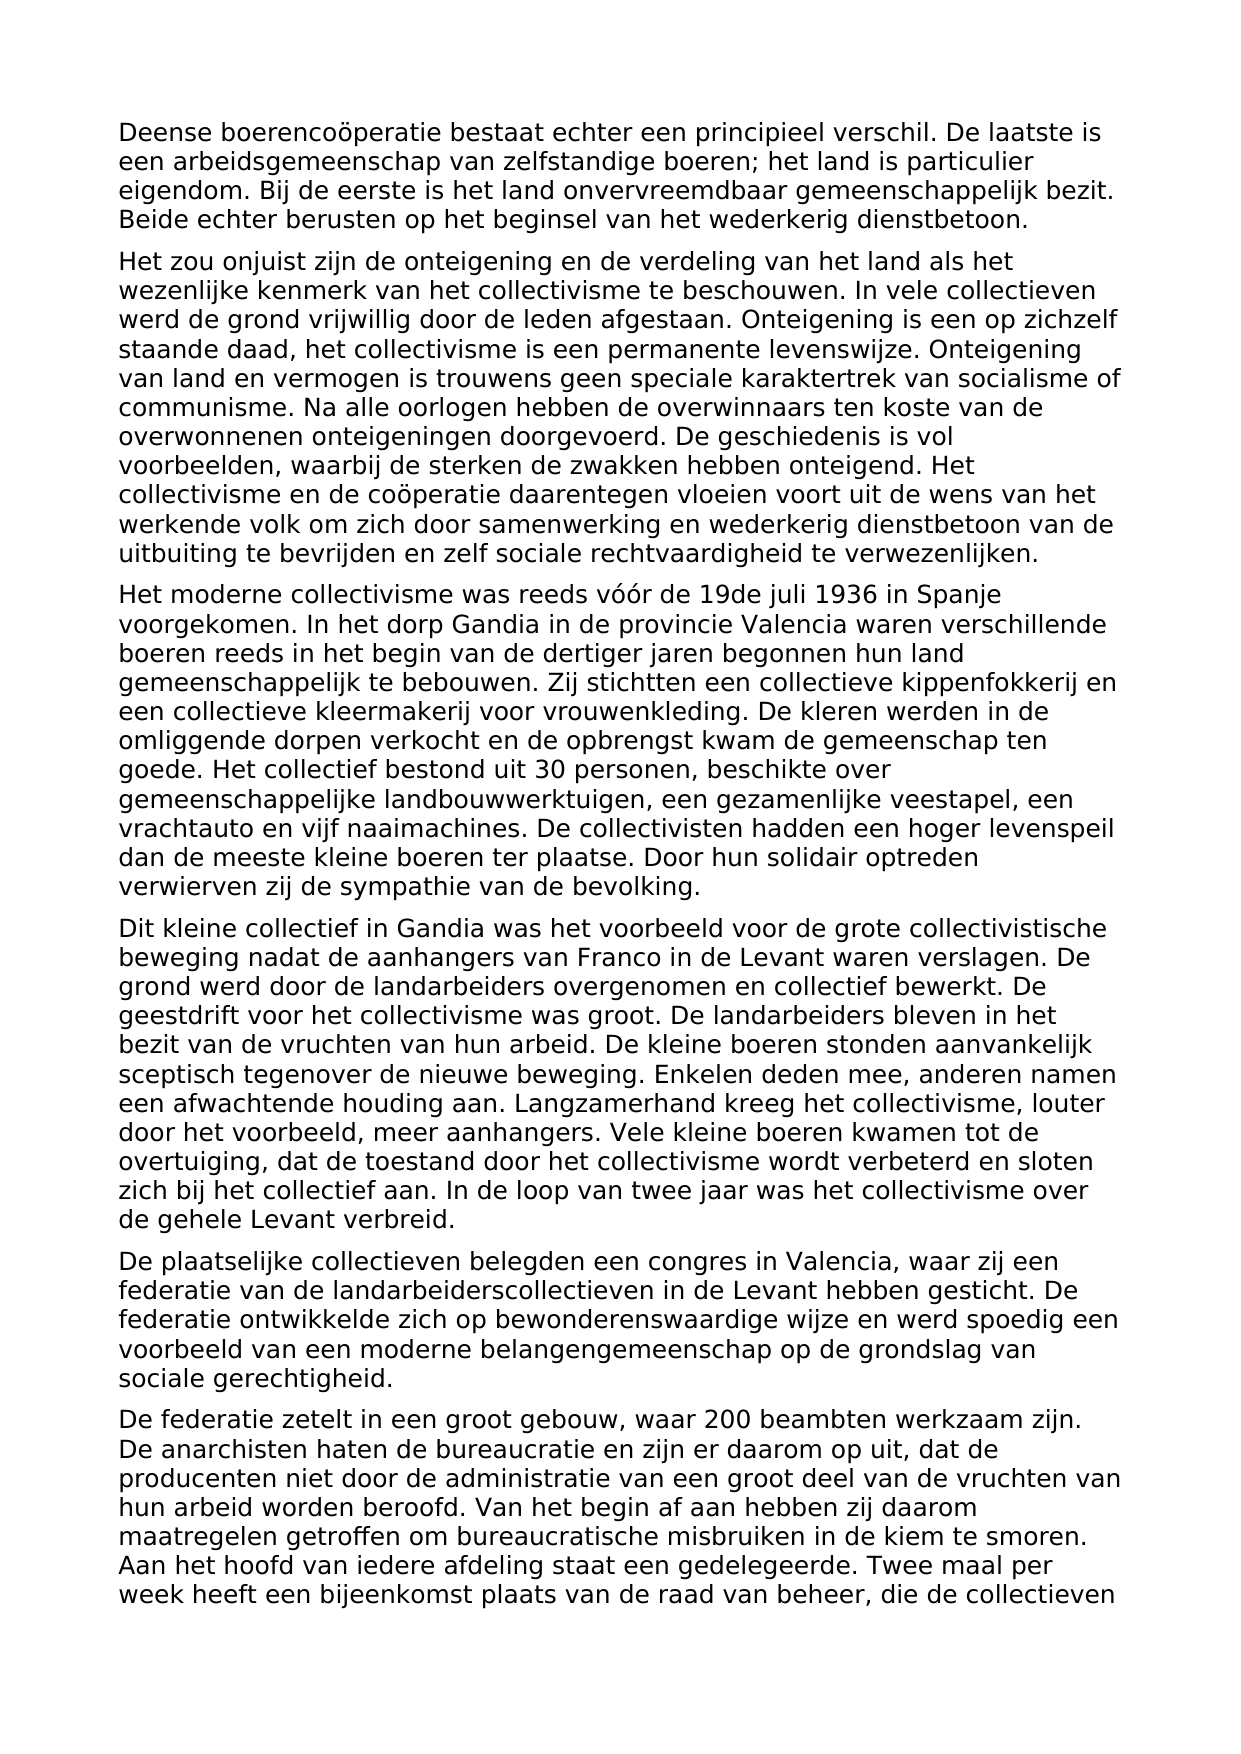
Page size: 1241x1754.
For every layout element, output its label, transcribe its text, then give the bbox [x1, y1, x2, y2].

text Dit kleine collectief in Gandia was het voorbeeld voor de grote collectivistische beweging nadat de aanhangers van Franco in de Levant waren verslagen. De grond werd door de landarbeiders overgenomen en collectief bewerkt. De geestdrift voor het collectivisme was groot. De landarbeiders bleven in het bezit van de vruchten van hun arbeid. De kleine boeren stonden aanvankelijk sceptisch tegenover de nieuwe beweging. Enkelen deden mee, anderen namen een afwachtende houding aan. Langzamerhand kreeg het collectivisme, louter door het voorbeeld, meer aanhangers. Vele kleine boeren kwamen tot de overtuiging, dat de toestand door het collectivisme wordt verbeterd en sloten zich bij het collectief aan. In de loop van twee jaar was het collectivisme over de gehele Levant verbreid. [118, 914, 1122, 1235]
text Het moderne collectivisme was reeds vóór de 19de juli 1936 in Spanje voorgekomen. In het dorp Gandia in de provincie Valencia waren verschillende boeren reeds in het begin van de dertiger jaren begonnen hun land gemeenschappelijk te bebouwen. Zij stichtten een collectieve kippenfokkerij en een collectieve kleermakerij voor vrouwenkleding. De kleren werden in de omliggende dorpen verkocht en de opbrengst kwam de gemeenschap ten goede. Het collectief bestond uit 30 personen, beschikte over gemeenschappelijke landbouwwerktuigen, een gezamenlijke veestapel, een vrachtauto en vijf naaimachines. De collectivisten hadden een hoger levenspeil dan de meeste kleine boeren ter plaatse. Door hun solidair optreden verwierven zij de sympathie van de bevolking. [118, 581, 1122, 901]
text Het zou onjuist zijn de onteigening en de verdeling van het land als het wezenlijke kenmerk van het collectivisme te beschouwen. In vele collectieven werd de grond vrijwillig door de leden afgestaan. Onteigening is een op zichzelf staande daad, het collectivisme is een permanente levenswijze. Onteigening van land en vermogen is trouwens geen speciale karaktertrek van socialisme of communisme. Na alle oorlogen hebben de overwinnaars ten koste van de overwonnenen onteigeningen doorgevoerd. De geschiedenis is vol voorbeelden, waarbij de sterken de zwakken hebben onteigend. Het collectivisme en de coöperatie daarentegen vloeien voort uit de wens van het werkende volk om zich door samenwerking en wederkerig dienstbetoon van de uitbuiting te bevrijden en zelf sociale rechtvaardigheid te verwezenlijken. [118, 247, 1122, 568]
text Deense boerencoöperatie bestaat echter een principieel verschil. De laatste is een arbeidsgemeenschap van zelfstandige boeren; het land is particulier eigendom. Bij de eerste is het land onvervreemdbaar gemeenschappelijk bezit. Beide echter berusten op het beginsel van het wederkerig dienstbetoon. [118, 118, 1122, 235]
text De plaatselijke collectieven belegden een congres in Valencia, waar zij een federatie van de landarbeiderscollectieven in de Levant hebben gesticht. De federatie ontwikkelde zich op bewonderenswaardige wijze en werd spoedig een voorbeeld van een moderne belangengemeenschap op de grondslag van sociale gerechtigheid. [118, 1247, 1122, 1393]
text De federatie zetelt in een groot gebouw, waar 200 beambten werkzaam zijn. De anarchisten haten de bureaucratie en zijn er daarom op uit, dat de producenten niet door de administratie van een groot deel van de vruchten van hun arbeid worden beroofd. Van het begin af aan hebben zij daarom maatregelen getroffen om bureaucratische misbruiken in de kiem te smoren. Aan het hoofd van iedere afdeling staat een gedelegeerde. Twee maal per week heeft een bijeenkomst plaats van de raad van beheer, die de collectieven [118, 1406, 1122, 1610]
